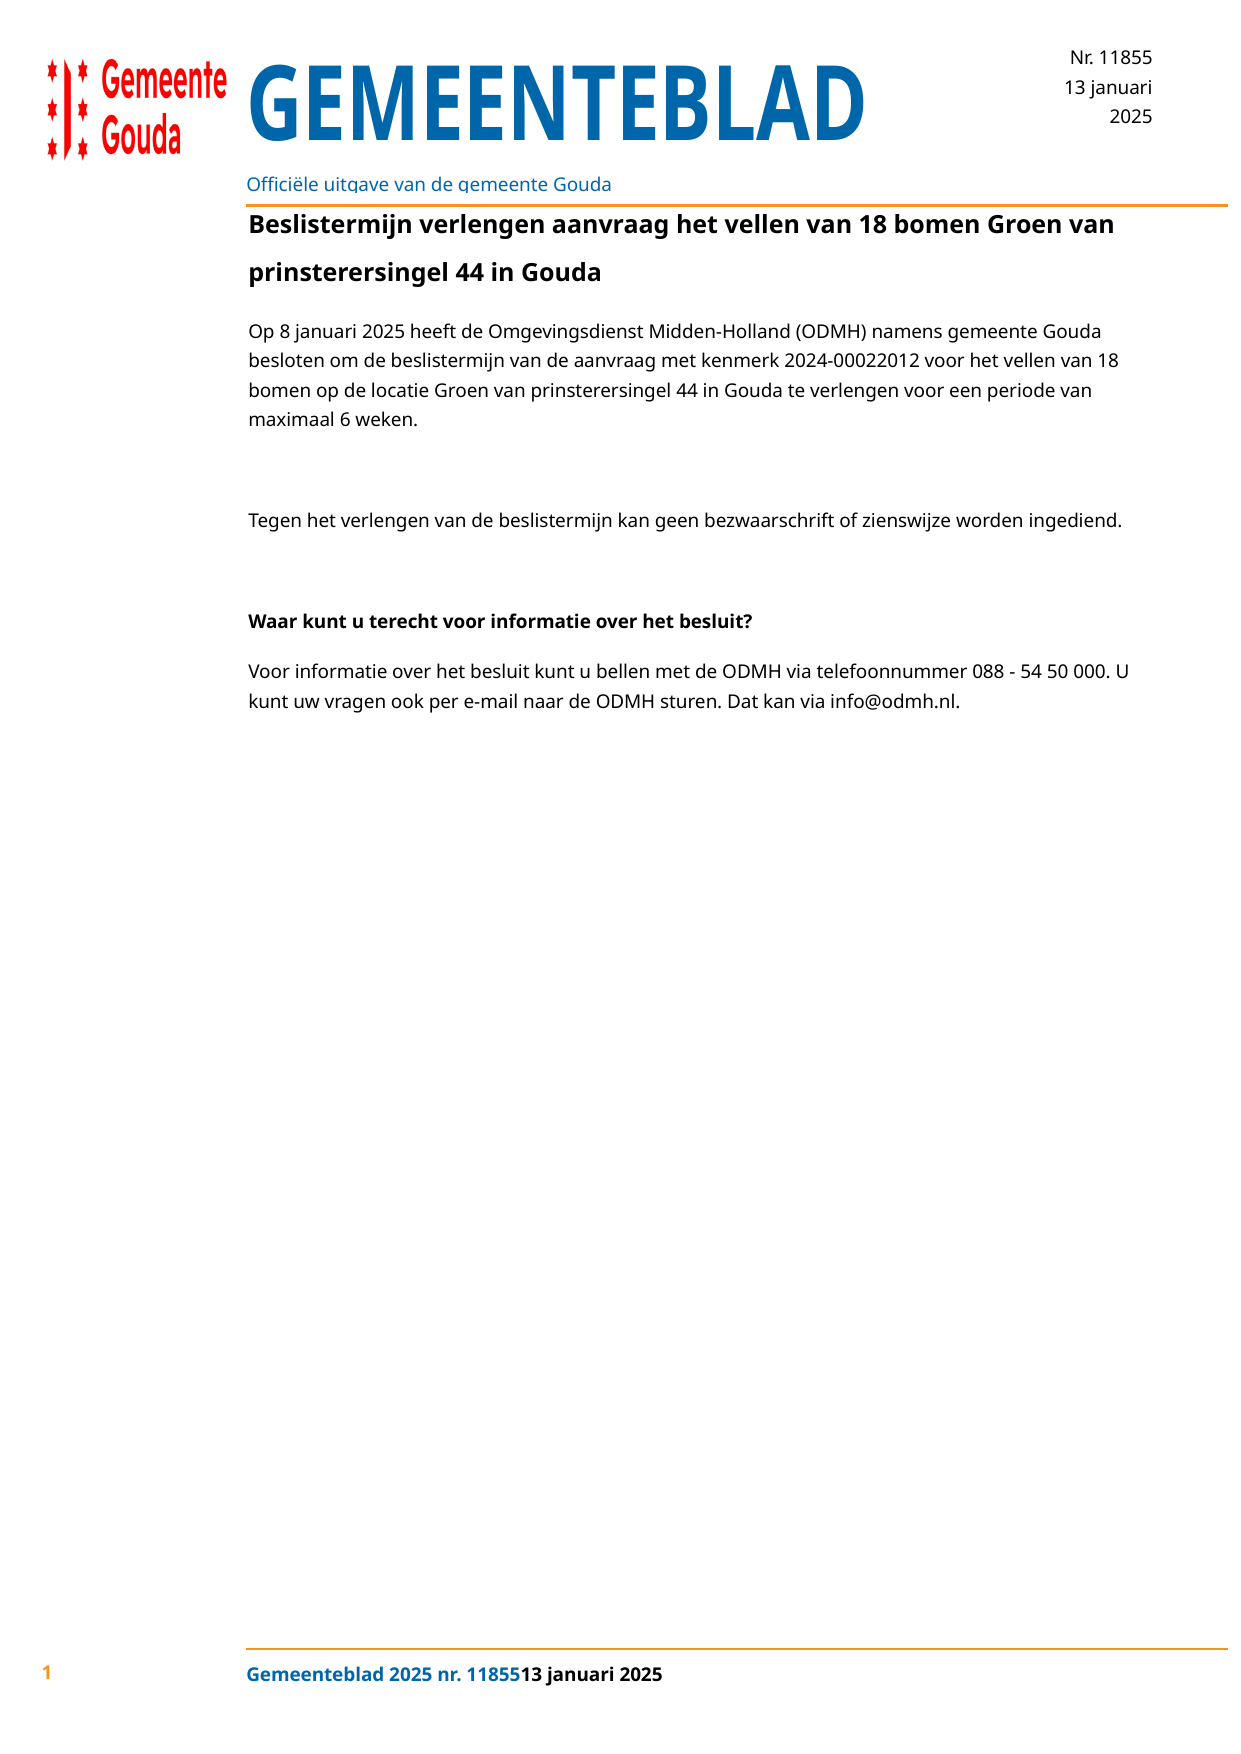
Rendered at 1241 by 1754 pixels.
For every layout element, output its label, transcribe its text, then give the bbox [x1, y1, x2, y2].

picture [41, 47, 231, 172]
text Op 8 januari 2025 heeft de Omgevingsdienst Midden-Holland (ODMH) namens gemeente Gouda besloten om de beslistermijn van de aanvraag met kenmerk 2024-00022012 voor het vellen van 18 bomen op de locatie Groen van prinsterersingel 44 in Gouda te verlengen voor een periode van maximaal 6 weken. [248, 318, 1152, 432]
text Waar kunt u terecht voor informatie over het besluit? [248, 608, 1152, 634]
text Tegen het verlengen van de beslistermijn kan geen bezwaarschrift of zienswijze worden ingediend. [248, 507, 1152, 533]
text Voor informatie over het besluit kunt u bellen met de ODMH via telefoonnummer 088 - 54 50 000. U kunt uw vragen ook per e-mail naar de ODMH sturen. Dat kan via info@odmh.nl. [248, 659, 1152, 714]
text Beslistermijn verlengen aanvraag het vellen van 18 bomen Groen van prinsterersingel 44 in Gouda [248, 207, 1152, 288]
